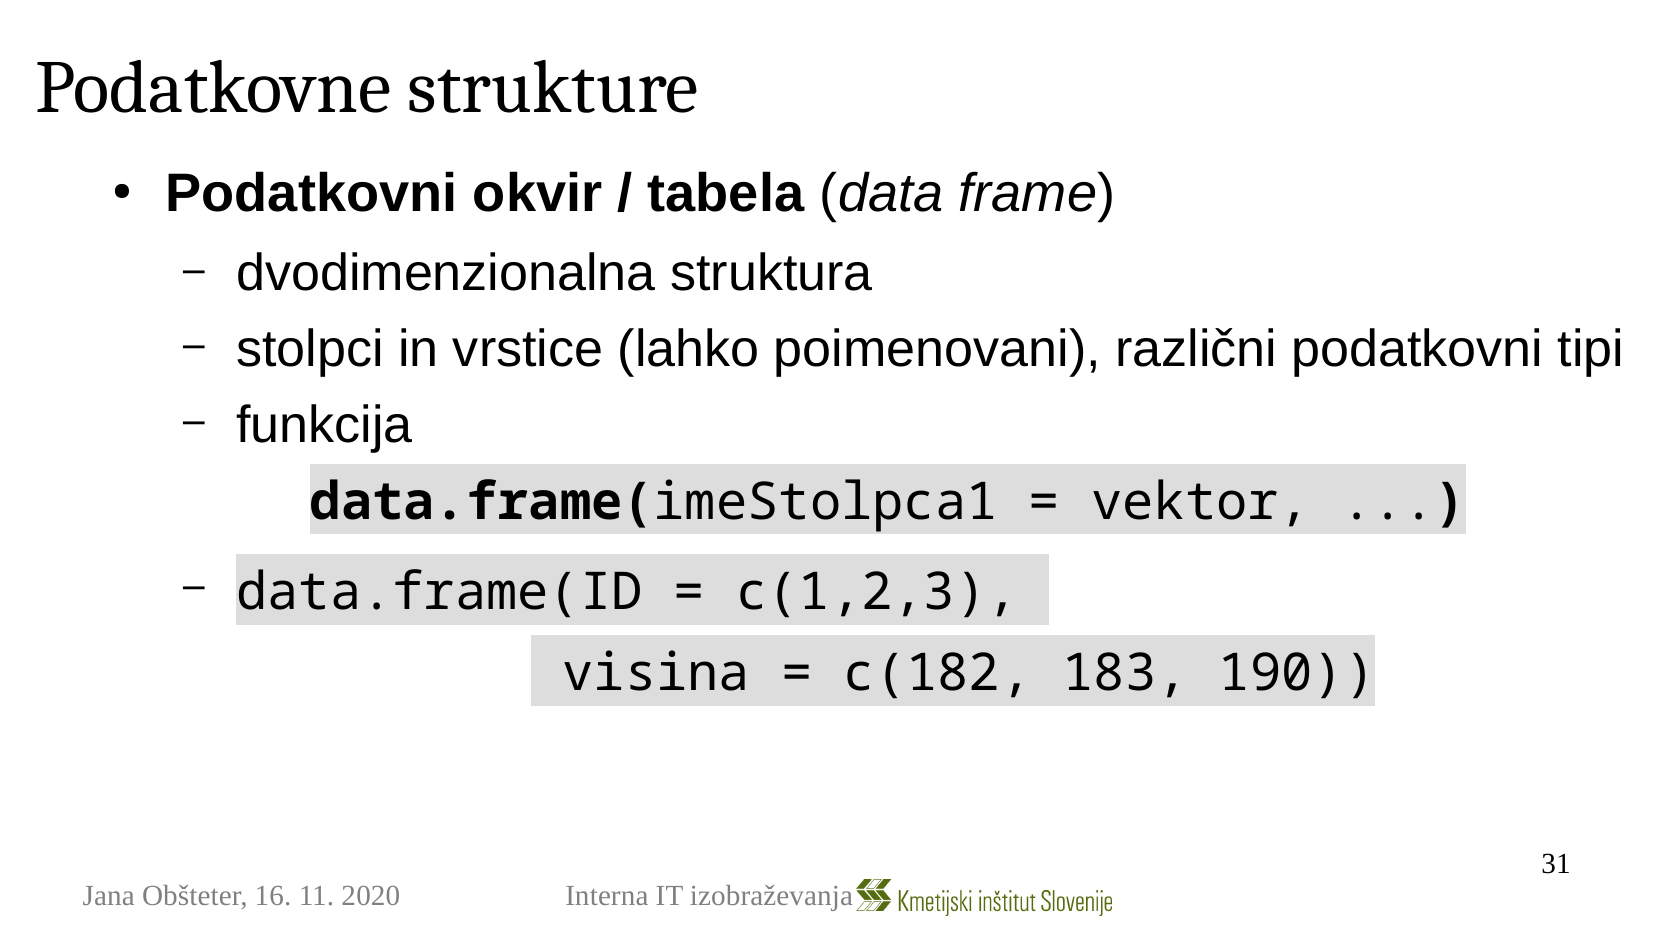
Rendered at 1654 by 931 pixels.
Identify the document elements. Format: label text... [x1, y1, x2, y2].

picture [856, 879, 1112, 916]
title Podatkovne strukture [35, 21, 1524, 154]
list Podatkovni okvir / tabela (data frame) dvodimenzionalna struktura stolpci in vrstice (lahko poimenovani), različni podatkovni tipi funkcija data.frame(imeStolpca1 = vektor, ...) data.frame(ID = c(1,2,3), visina = c(182, 183, 190)) [94, 153, 1642, 813]
